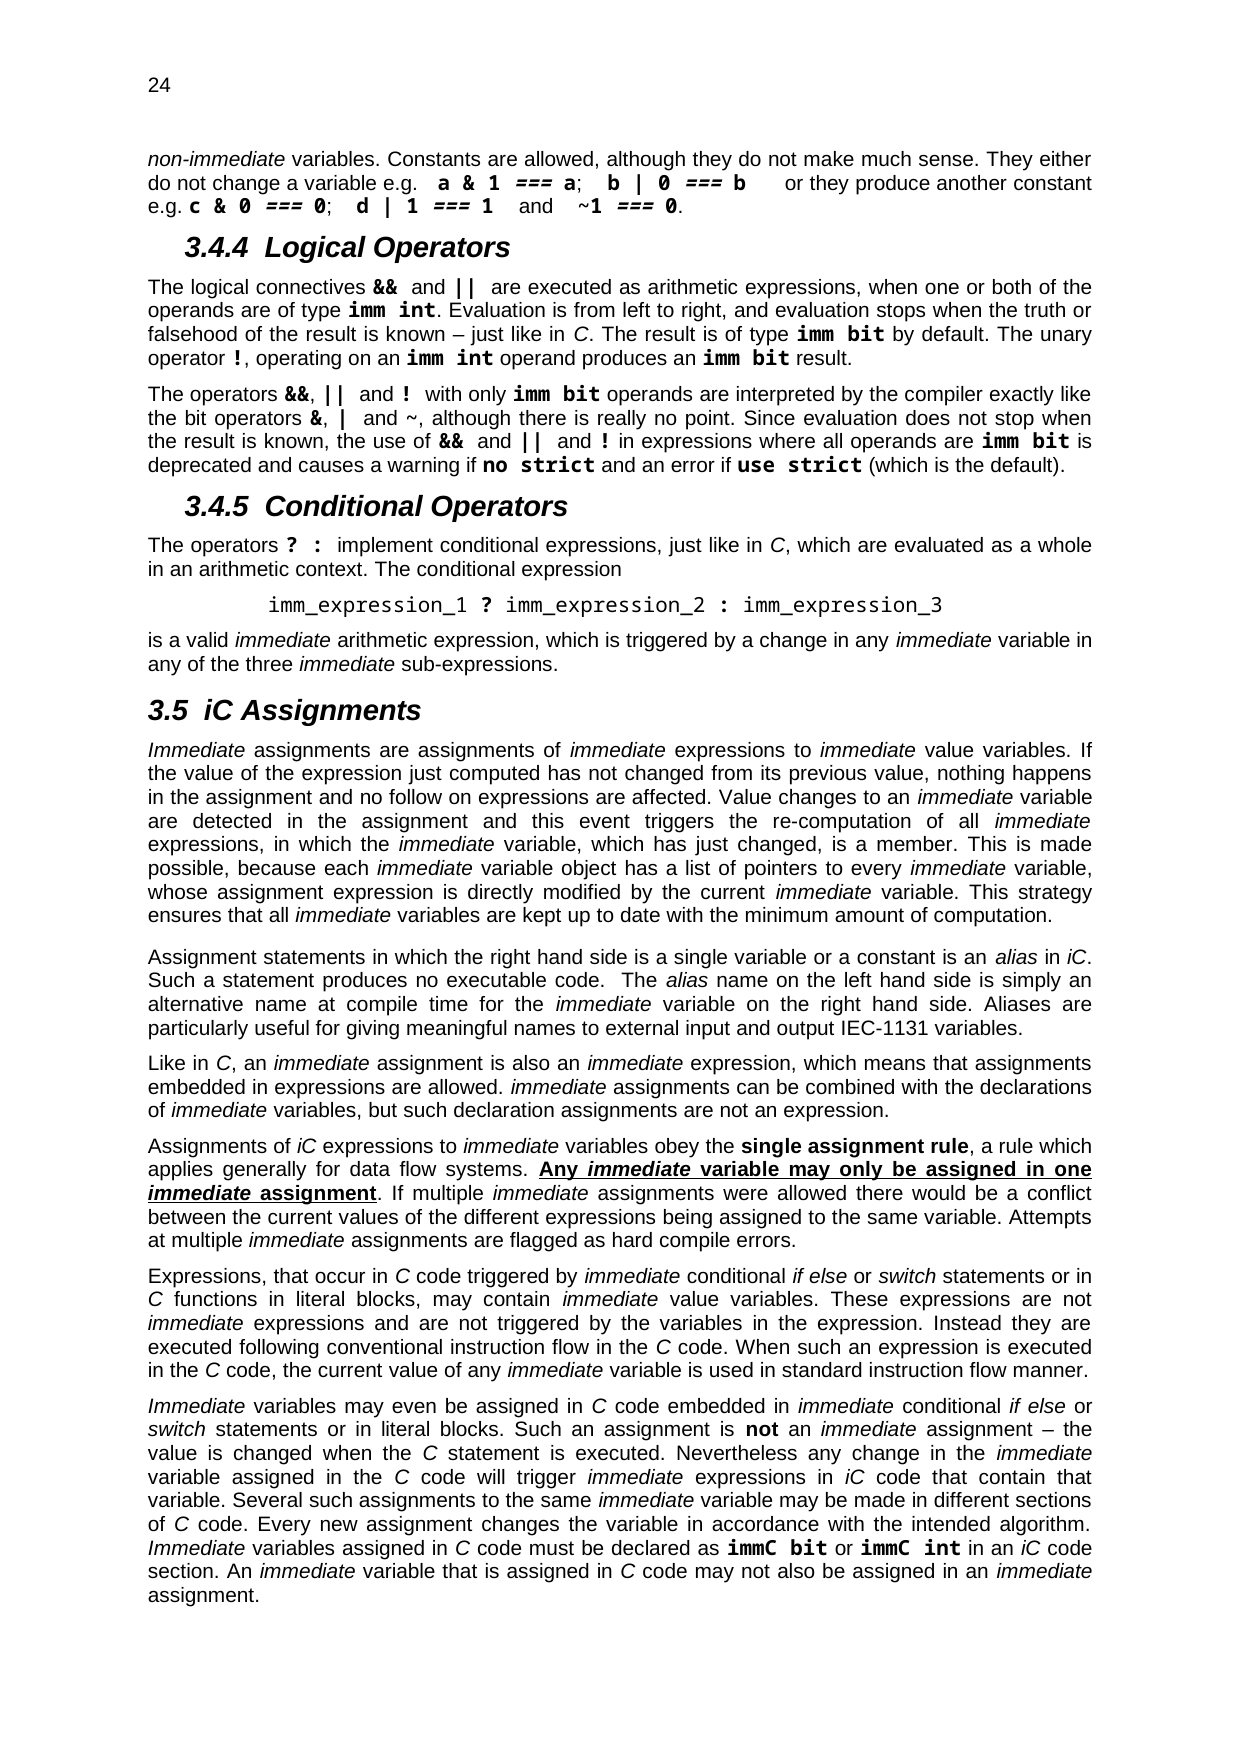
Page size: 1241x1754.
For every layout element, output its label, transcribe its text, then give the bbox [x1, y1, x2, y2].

text imm_expression_1 ? imm_expression_2 : imm_expression_3 [268, 594, 1092, 617]
text Immediate assignments are assignments of immediate expressions to immediate value variables. If the value of the expression just computed has not changed from its previous value, nothing happens in the assignment and no follow on expressions are affected. Value changes to an immediate variable are detected in the assignment and this event triggers the re-computation of all immediate expressions, in which the immediate variable, which has just changed, is a member. This is made possible, because each immediate variable object has a list of pointers to every immediate variable, whose assignment expression is directly modified by the current immediate variable. This strategy ensures that all immediate variables are kept up to date with the minimum amount of computation. [148, 738, 1092, 927]
text The operators &&, || and ! with only imm bit operands are interpreted by the compiler exactly like the bit operators &, | and ~, although there is really no point. Since evaluation does not stop when the result is known, the use of && and || and ! in expressions where all operands are imm bit is deprecated and causes a warning if no strict and an error if use strict (which is the default). [148, 382, 1092, 477]
subtitle iC Assignments [148, 694, 1092, 727]
text non-immediate variables. Constants are allowed, although they do not make much sense. They either do not change a variable e.g. a & 1 === a; b | 0 === b or they produce another constant e.g. c & 0 === 0; d | 1 === 1 and ~1 === 0. [148, 148, 1092, 219]
text Expressions, that occur in C code triggered by immediate conditional if else or switch statements or in C functions in literal blocks, may contain immediate value variables. These expressions are not immediate expressions and are not triggered by the variables in the expression. Instead they are executed following conventional instruction flow in the C code. When such an expression is executed in the C code, the current value of any immediate variable is used in standard instruction flow manner. [148, 1264, 1092, 1382]
text The operators ? : implement conditional expressions, just like in C, which are evaluated as a whole in an arithmetic context. The conditional expression [148, 534, 1092, 581]
text Like in C, an immediate assignment is also an immediate expression, which means that assignments embedded in expressions are allowed. immediate assignments can be combined with the declarations of immediate variables, but such declaration assignments are not an expression. [148, 1052, 1092, 1122]
text Assignment statements in which the right hand side is a single variable or a constant is an alias in iC. Such a statement produces no executable code. The alias name on the left hand side is simply an alternative name at compile time for the immediate variable on the right hand side. Aliases are particularly useful for giving meaningful names to external input and output IEC-1131 variables. [148, 945, 1092, 1040]
text The logical connectives && and || are executed as arithmetic expressions, when one or both of the operands are of type imm int. Evaluation is from left to right, and evaluation stops when the truth or falsehood of the result is known – just like in C. The result is of type imm bit by default. The unary operator !, operating on an imm int operand produces an imm bit result. [148, 275, 1092, 370]
text Immediate variables may even be assigned in C code embedded in immediate conditional if else or switch statements or in literal blocks. Such an assignment is not an immediate assignment – the value is changed when the C statement is executed. Nevertheless any change in the immediate variable assigned in the C code will trigger immediate expressions in iC code that contain that variable. Several such assignments to the same immediate variable may be made in different sections of C code. Every new assignment changes the variable in accordance with the intended algorithm. Immediate variables assigned in C code must be declared as immC bit or immC int in an iC code section. An immediate variable that is assigned in C code may not also be assigned in an immediate assignment. [148, 1394, 1092, 1607]
subtitle Logical Operators [184, 231, 1092, 264]
subtitle Conditional Operators [184, 489, 1092, 522]
text Assignments of iC expressions to immediate variables obey the single assignment rule, a rule which applies generally for data flow systems. Any immediate variable may only be assigned in one immediate assignment. If multiple immediate assignments were allowed there would be a conflict between the current values of the different expressions being assigned to the same variable. Attempts at multiple immediate assignments are flagged as hard compile errors. [148, 1134, 1092, 1252]
text is a valid immediate arithmetic expression, which is triggered by a change in any immediate variable in any of the three immediate sub-expressions. [148, 629, 1092, 676]
